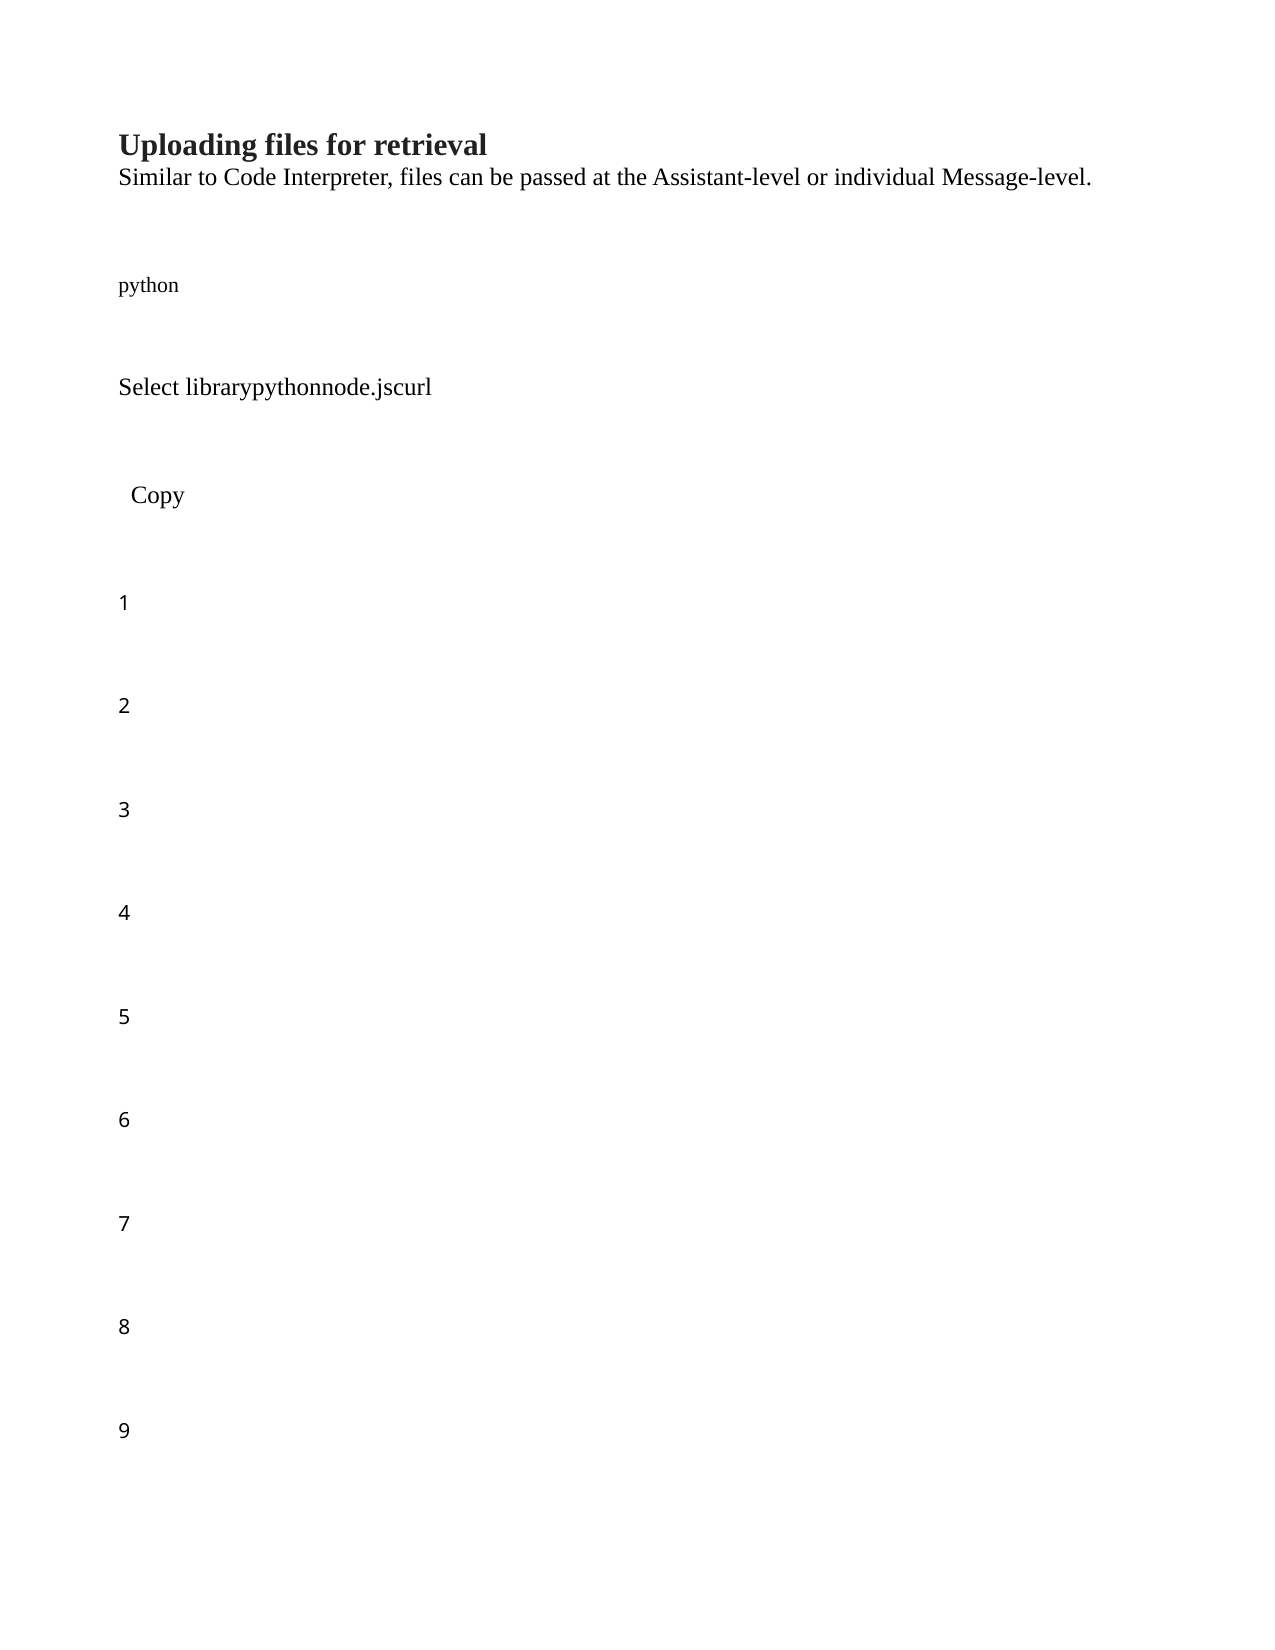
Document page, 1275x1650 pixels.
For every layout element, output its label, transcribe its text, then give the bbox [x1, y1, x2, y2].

text 9 [118, 1416, 1157, 1444]
text 2 [118, 692, 1157, 720]
text 7 [118, 1209, 1157, 1237]
text 8 [118, 1312, 1157, 1341]
subtitle Uploading files for retrieval [118, 118, 1157, 162]
text 3 [118, 795, 1157, 823]
text Similar to Code Interpreter, files can be passed at the Assistant-level or individual Message-level. [118, 162, 1157, 191]
text Select librarypythonnode.jscurl [118, 372, 1157, 401]
text python [118, 266, 1141, 297]
text 5 [118, 1002, 1157, 1030]
text Copy‍ [131, 480, 1157, 509]
text 4 [118, 898, 1157, 927]
text 6 [118, 1105, 1157, 1134]
text 1 [118, 588, 1157, 617]
